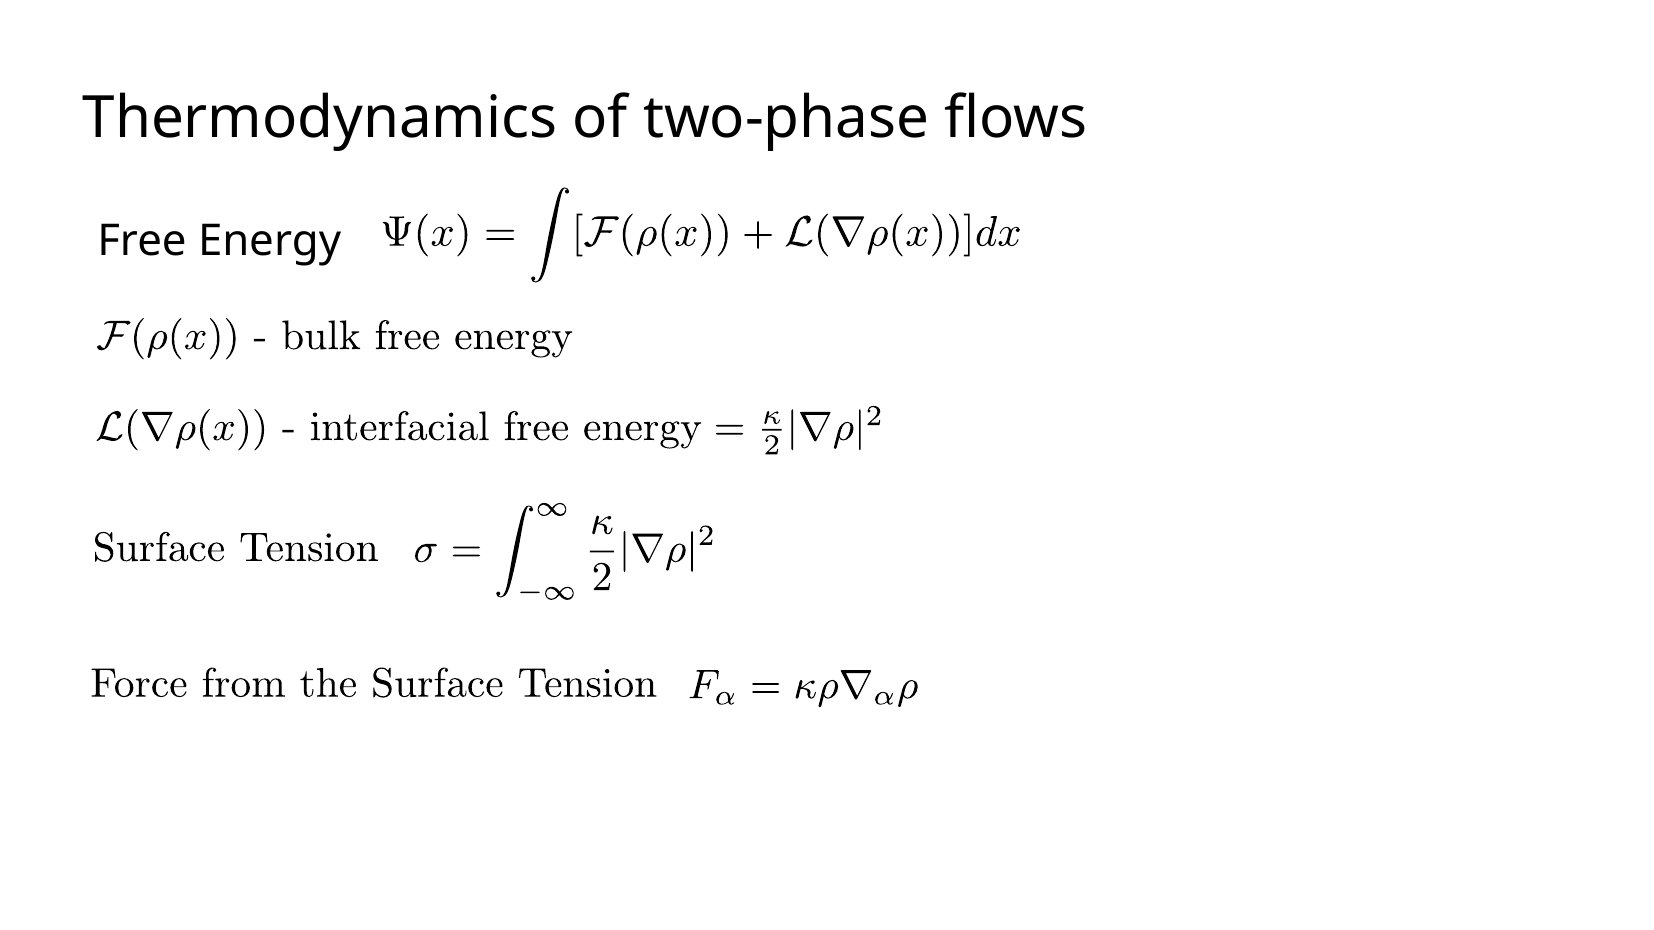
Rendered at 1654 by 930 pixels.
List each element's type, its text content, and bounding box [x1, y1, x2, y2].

text_box [689, 670, 918, 708]
text_box [96, 405, 881, 455]
text_box [91, 667, 657, 698]
title Thermodynamics of two-phase flows [82, 37, 1571, 193]
text_box [94, 531, 378, 562]
text_box [415, 502, 713, 600]
text_box [382, 187, 1020, 283]
text_box [96, 318, 573, 360]
text_box Free Energy [82, 200, 421, 314]
